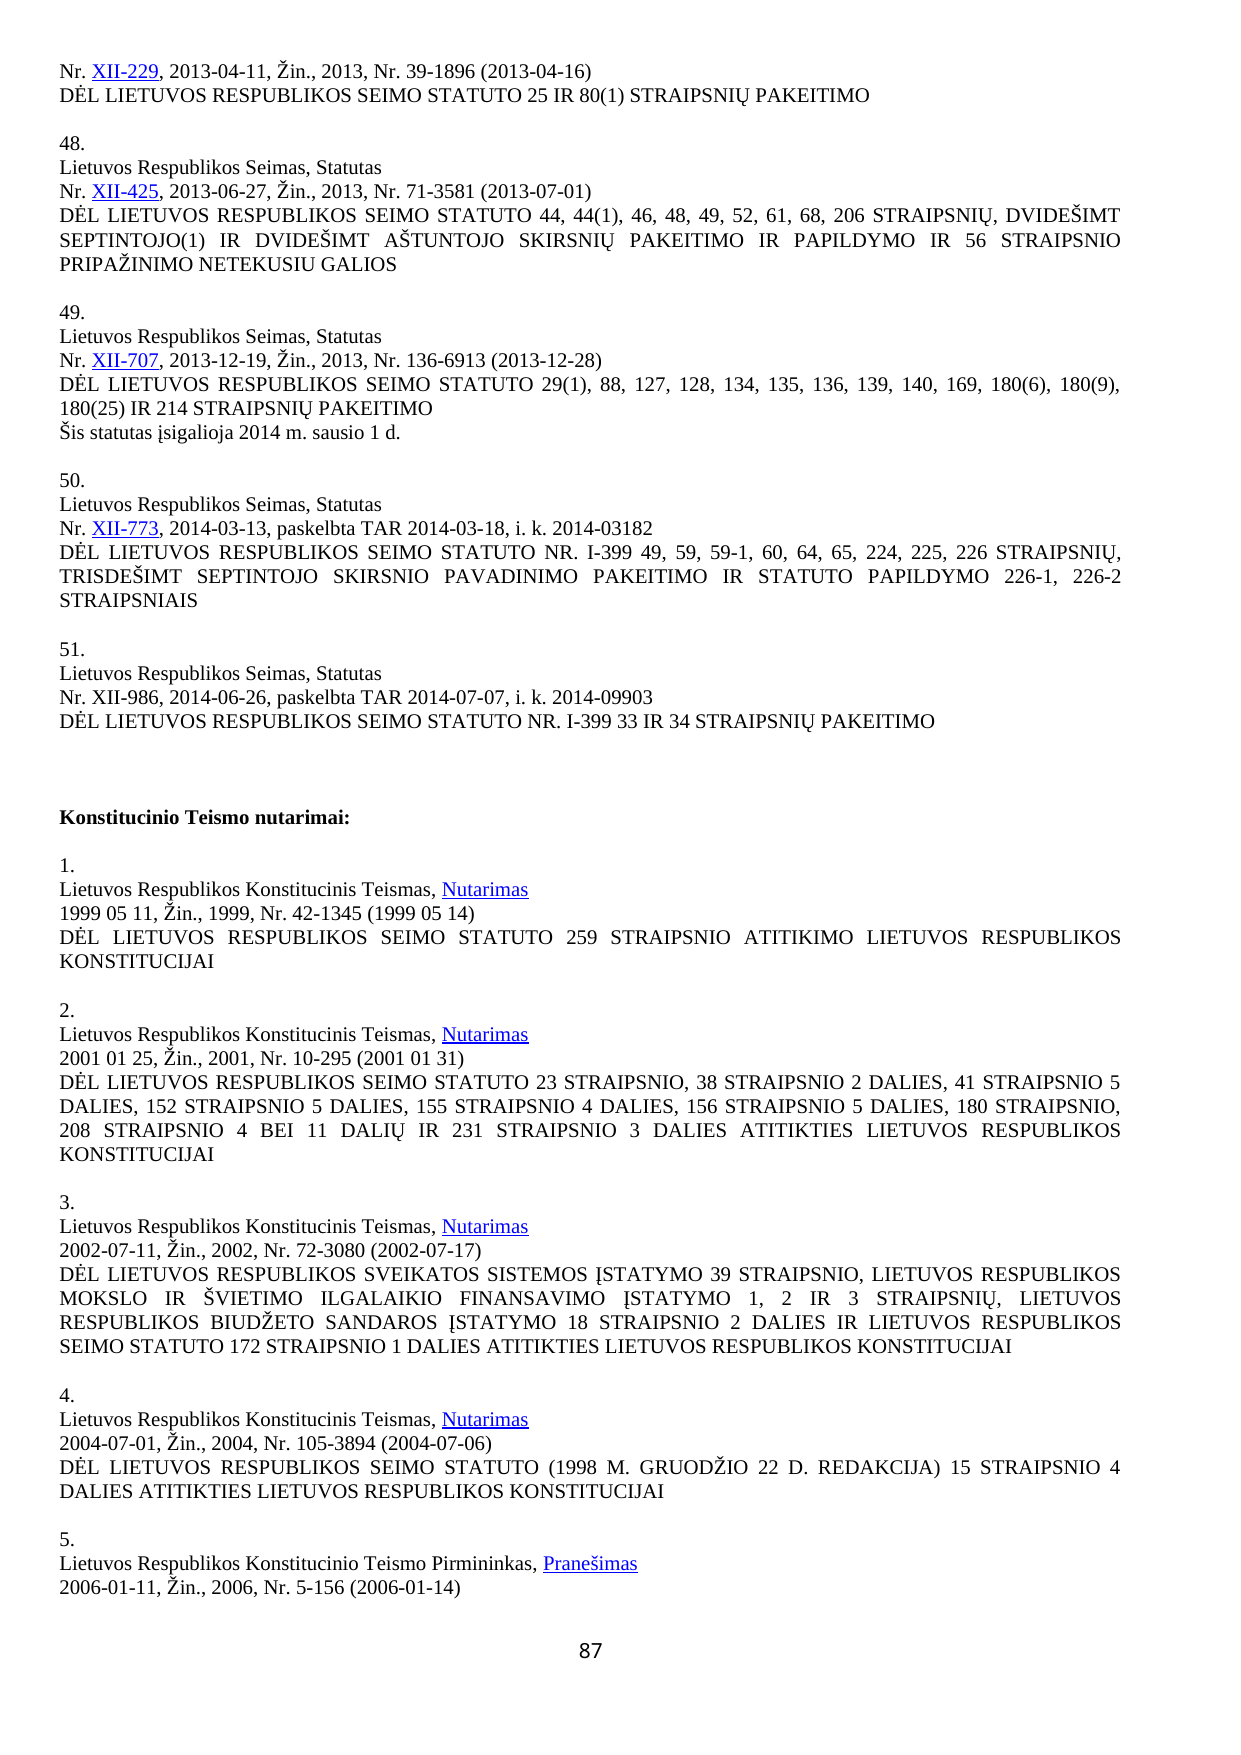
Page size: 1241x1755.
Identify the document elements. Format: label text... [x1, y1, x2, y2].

text 4. [59, 1382, 1122, 1407]
text Lietuvos Respublikos Seimas, Statutas [59, 155, 1122, 179]
text DĖL LIETUVOS RESPUBLIKOS SEIMO STATUTO 29(1), 88, 127, 128, 134, 135, 136, 139, 140, 169, 180(6), 180(9), 180(25) IR 214 STRAIPSNIŲ PAKEITIMO [59, 372, 1122, 420]
text 50. [59, 468, 1122, 492]
text 48. [59, 131, 1122, 155]
text Šis statutas įsigalioja 2014 m. sausio 1 d. [59, 420, 1122, 444]
text 1. [59, 853, 1122, 877]
text Nr. XII-229, 2013-04-11, Žin., 2013, Nr. 39-1896 (2013-04-16) [59, 59, 1122, 83]
text 2006-01-11, Žin., 2006, Nr. 5-156 (2006-01-14) [59, 1575, 1122, 1599]
text 2001 01 25, Žin., 2001, Nr. 10-295 (2001 01 31) [59, 1046, 1122, 1070]
text DĖL LIETUVOS RESPUBLIKOS SEIMO STATUTO 25 IR 80(1) STRAIPSNIŲ PAKEITIMO [59, 83, 1122, 107]
text Lietuvos Respublikos Konstitucinis Teismas, Nutarimas [59, 1214, 1122, 1238]
text Lietuvos Respublikos Konstitucinis Teismas, Nutarimas [59, 1407, 1122, 1431]
text Nr. XII-773, 2014-03-13, paskelbta TAR 2014-03-18, i. k. 2014-03182 [59, 516, 1122, 540]
text 2. [59, 997, 1122, 1022]
text 49. [59, 300, 1122, 324]
text DĖL LIETUVOS RESPUBLIKOS SEIMO STATUTO 23 STRAIPSNIO, 38 STRAIPSNIO 2 DALIES, 41 STRAIPSNIO 5 DALIES, 152 STRAIPSNIO 5 DALIES, 155 STRAIPSNIO 4 DALIES, 156 STRAIPSNIO 5 DALIES, 180 STRAIPSNIO, 208 STRAIPSNIO 4 BEI 11 DALIŲ IR 231 STRAIPSNIO 3 DALIES ATITIKTIES LIETUVOS RESPUBLIKOS KONSTITUCIJAI [59, 1070, 1122, 1166]
text Lietuvos Respublikos Konstitucinis Teismas, Nutarimas [59, 877, 1122, 901]
text 5. [59, 1527, 1122, 1551]
text Lietuvos Respublikos Seimas, Statutas [59, 661, 1122, 685]
text 2002-07-11, Žin., 2002, Nr. 72-3080 (2002-07-17) [59, 1238, 1122, 1262]
text Nr. XII-425, 2013-06-27, Žin., 2013, Nr. 71-3581 (2013-07-01) [59, 179, 1122, 203]
text Nr. XII-707, 2013-12-19, Žin., 2013, Nr. 136-6913 (2013-12-28) [59, 348, 1122, 372]
text Lietuvos Respublikos Seimas, Statutas [59, 324, 1122, 348]
text 1999 05 11, Žin., 1999, Nr. 42-1345 (1999 05 14) [59, 901, 1122, 925]
text DĖL LIETUVOS RESPUBLIKOS SEIMO STATUTO NR. I-399 49, 59, 59-1, 60, 64, 65, 224, 225, 226 STRAIPSNIŲ, TRISDEŠIMT SEPTINTOJO SKIRSNIO PAVADINIMO PAKEITIMO IR STATUTO PAPILDYMO 226-1, 226-2 STRAIPSNIAIS [59, 540, 1122, 612]
text Lietuvos Respublikos Konstitucinio Teismo Pirmininkas, Pranešimas [59, 1551, 1122, 1575]
text DĖL LIETUVOS RESPUBLIKOS SVEIKATOS SISTEMOS ĮSTATYMO 39 STRAIPSNIO, LIETUVOS RESPUBLIKOS MOKSLO IR ŠVIETIMO ILGALAIKIO FINANSAVIMO ĮSTATYMO 1, 2 IR 3 STRAIPSNIŲ, LIETUVOS RESPUBLIKOS BIUDŽETO SANDAROS ĮSTATYMO 18 STRAIPSNIO 2 DALIES IR LIETUVOS RESPUBLIKOS SEIMO STATUTO 172 STRAIPSNIO 1 DALIES ATITIKTIES LIETUVOS RESPUBLIKOS KONSTITUCIJAI [59, 1262, 1122, 1358]
text Lietuvos Respublikos Konstitucinis Teismas, Nutarimas [59, 1022, 1122, 1046]
text DĖL LIETUVOS RESPUBLIKOS SEIMO STATUTO NR. I-399 33 IR 34 STRAIPSNIŲ PAKEITIMO [59, 709, 1122, 733]
text DĖL LIETUVOS RESPUBLIKOS SEIMO STATUTO 44, 44(1), 46, 48, 49, 52, 61, 68, 206 STRAIPSNIŲ, DVIDEŠIMT SEPTINTOJO(1) IR DVIDEŠIMT AŠTUNTOJO SKIRSNIŲ PAKEITIMO IR PAPILDYMO IR 56 STRAIPSNIO PRIPAŽINIMO NETEKUSIU GALIOS [59, 203, 1122, 276]
text 2004-07-01, Žin., 2004, Nr. 105-3894 (2004-07-06) [59, 1431, 1122, 1455]
text Lietuvos Respublikos Seimas, Statutas [59, 492, 1122, 516]
text Nr. XII-986, 2014-06-26, paskelbta TAR 2014-07-07, i. k. 2014-09903 [59, 685, 1122, 709]
text 3. [59, 1190, 1122, 1214]
text 51. [59, 637, 1122, 661]
text Konstitucinio Teismo nutarimai: [59, 805, 1122, 829]
text DĖL LIETUVOS RESPUBLIKOS SEIMO STATUTO (1998 M. GRUODŽIO 22 D. REDAKCIJA) 15 STRAIPSNIO 4 DALIES ATITIKTIES LIETUVOS RESPUBLIKOS KONSTITUCIJAI [59, 1455, 1122, 1503]
text DĖL LIETUVOS RESPUBLIKOS SEIMO STATUTO 259 STRAIPSNIO ATITIKIMO LIETUVOS RESPUBLIKOS KONSTITUCIJAI [59, 925, 1122, 973]
